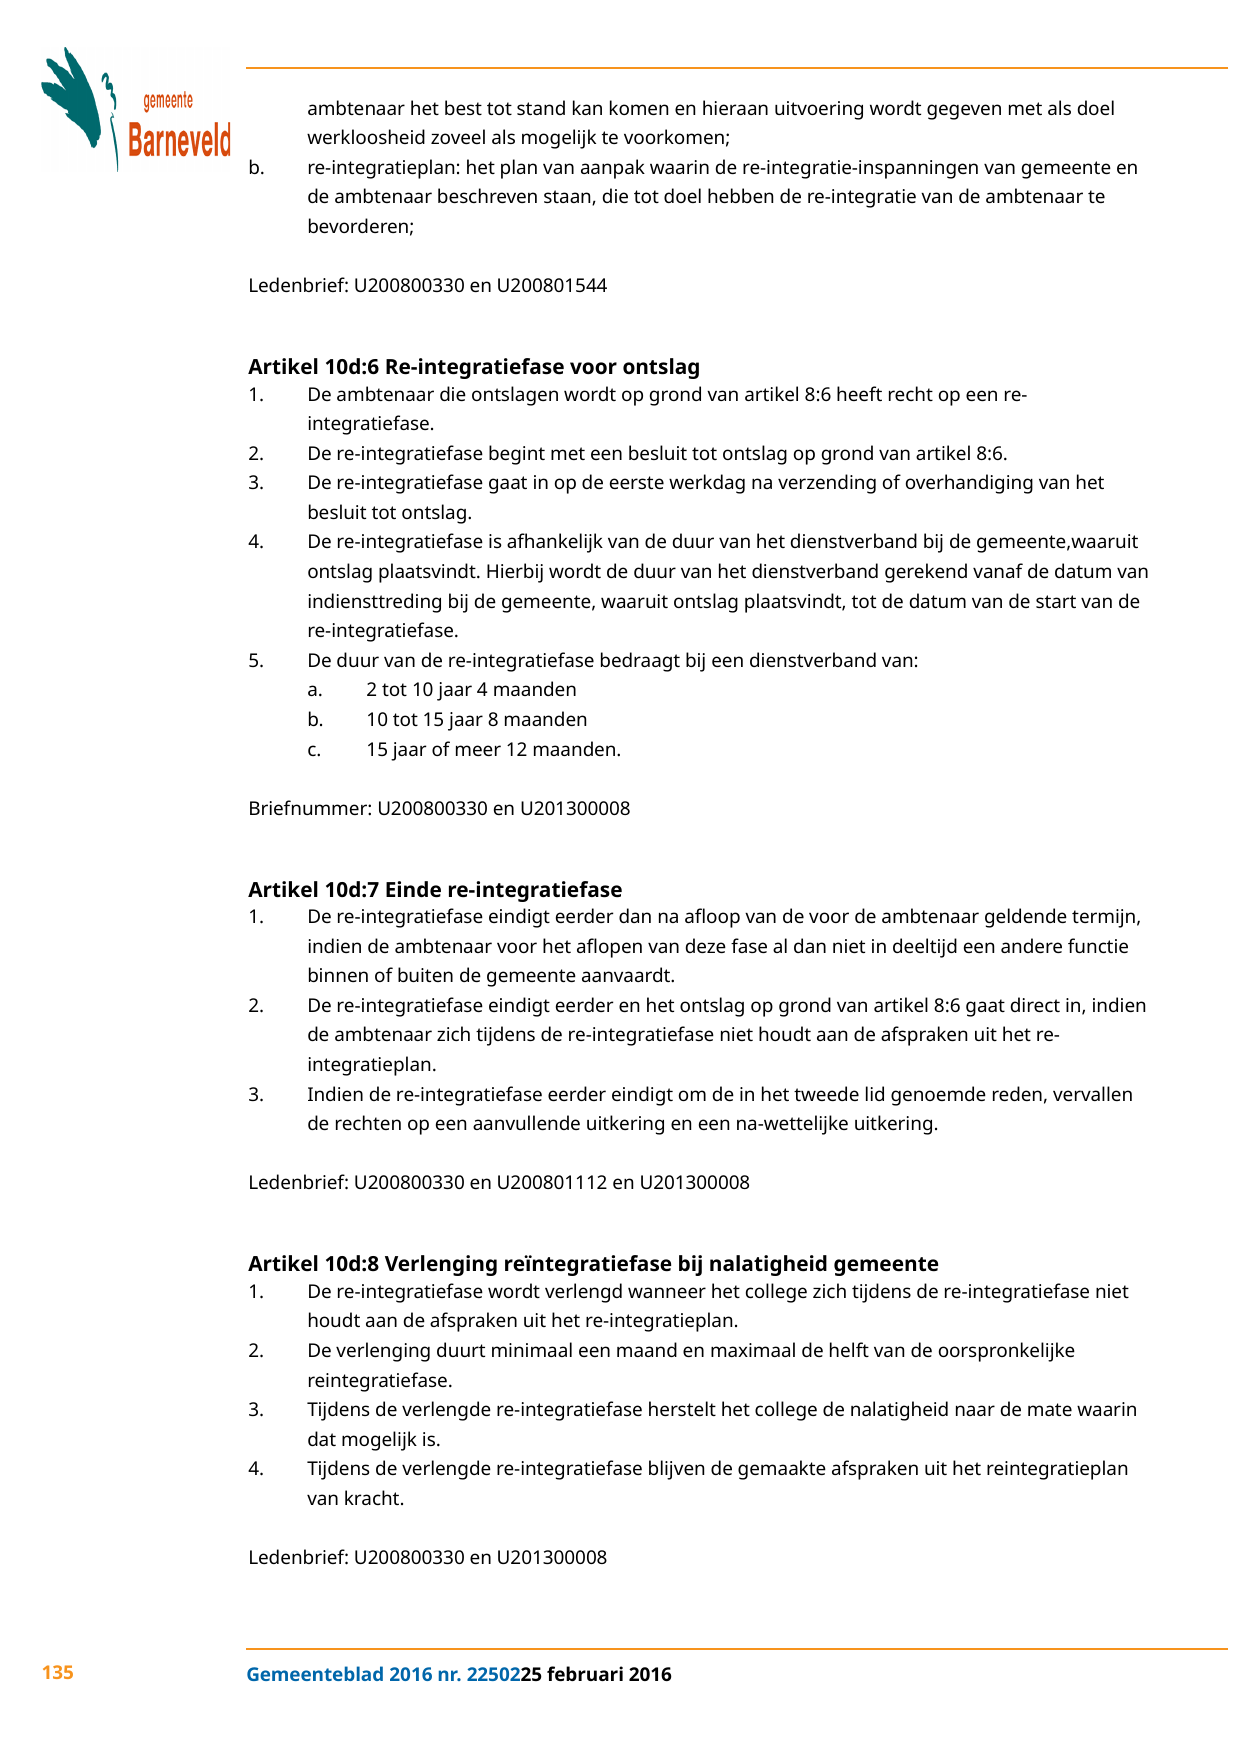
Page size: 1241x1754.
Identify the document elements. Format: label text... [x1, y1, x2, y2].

list De re-integratiefase wordt verlengd wanneer het college zich tijdens de re-integratiefase niet houdt aan de afspraken uit het re-integratieplan. [248, 1278, 1152, 1333]
list De re-integratiefase is afhankelijk van de duur van het dienstverband bij de gemeente,waaruit ontslag plaatsvindt. Hierbij wordt de duur van het dienstverband gerekend vanaf de datum van indiensttreding bij de gemeente, waaruit ontslag plaatsvindt, tot de datum van de start van de re-integratiefase. [248, 529, 1152, 643]
list Tijdens de verlengde re-integratiefase blijven de gemaakte afspraken uit het reintegratieplan van kracht. [248, 1456, 1152, 1511]
text Ledenbrief: U200800330 en U200801544 [248, 272, 1152, 298]
list 10 tot 15 jaar 8 maanden [307, 706, 1152, 732]
list De verlenging duurt minimaal een maand en maximaal de helft van de oorspronkelijke reintegratiefase. [248, 1337, 1152, 1392]
list De duur van de re-integratiefase bedraagt bij een dienstverband van: [248, 647, 1152, 673]
list De re-integratiefase eindigt eerder en het ontslag op grond van artikel 8:6 gaat direct in, indien de ambtenaar zich tijdens de re-integratiefase niet houdt aan de afspraken uit het re-integratieplan. [248, 992, 1152, 1077]
text Ledenbrief: U200800330 en U200801112 en U201300008 [248, 1169, 1152, 1195]
picture [41, 47, 231, 172]
list De re-integratiefase begint met een besluit tot ontslag op grond van artikel 8:6. [248, 440, 1152, 466]
list De re-integratiefase eindigt eerder dan na afloop van de voor de ambtenaar geldende termijn, indien de ambtenaar voor het aflopen van deze fase al dan niet in deeltijd een andere functie binnen of buiten de gemeente aanvaardt. [248, 903, 1152, 988]
text Artikel 10d:6 Re-integratiefase voor ontslag [248, 352, 1152, 381]
list ambtenaar het best tot stand kan komen en hieraan uitvoering wordt gegeven met als doel werkloosheid zoveel als mogelijk te voorkomen; [248, 95, 1152, 150]
list De re-integratiefase gaat in op de eerste werkdag na verzending of overhandiging van het besluit tot ontslag. [248, 469, 1152, 525]
list re-integratieplan: het plan van aanpak waarin de re-integratie-inspanningen van gemeente en de ambtenaar beschreven staan, die tot doel hebben de re-integratie van de ambtenaar te bevorderen; [248, 154, 1152, 239]
list De ambtenaar die ontslagen wordt op grond van artikel 8:6 heeft recht op een re-integratiefase. [248, 381, 1152, 436]
text Briefnummer: U200800330 en U201300008 [248, 795, 1152, 821]
text Artikel 10d:8 Verlenging reïntegratiefase bij nalatigheid gemeente [248, 1249, 1152, 1278]
list Tijdens de verlengde re-integratiefase herstelt het college de nalatigheid naar de mate waarin dat mogelijk is. [248, 1396, 1152, 1452]
text Artikel 10d:7 Einde re-integratiefase [248, 875, 1152, 903]
list 2 tot 10 jaar 4 maanden [307, 677, 1152, 702]
text Ledenbrief: U200800330 en U201300008 [248, 1544, 1152, 1570]
list 15 jaar of meer 12 maanden. [307, 736, 1152, 761]
list Indien de re-integratiefase eerder eindigt om de in het tweede lid genoemde reden, vervallen de rechten op een aanvullende uitkering en een na-wettelijke uitkering. [248, 1081, 1152, 1136]
